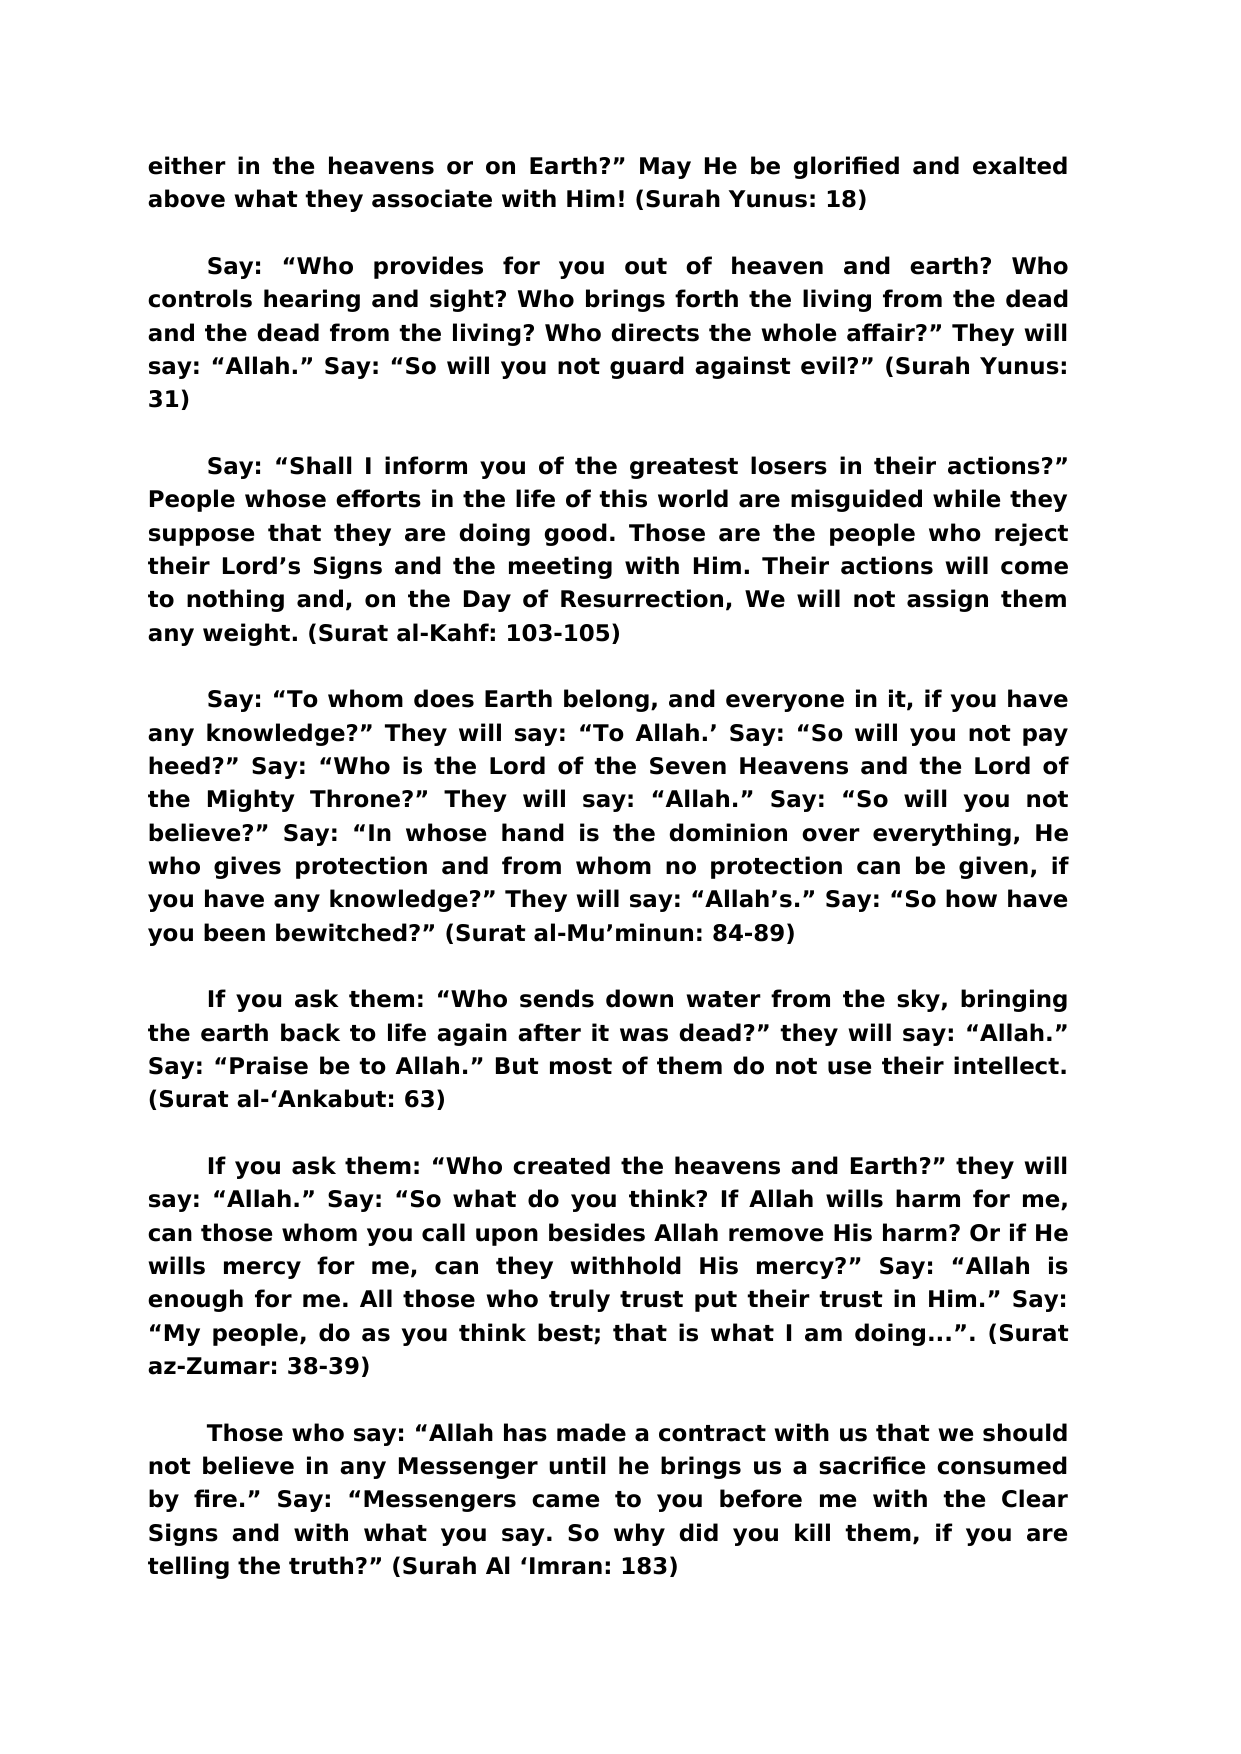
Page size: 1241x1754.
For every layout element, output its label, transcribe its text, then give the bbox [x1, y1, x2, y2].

text Say: “Who provides for you out of heaven and earth? Who controls hearing and sight? Who brings forth the living from the dead and the dead from the living? Who directs the whole affair?” They will say: “Allah.” Say: “So will you not guard against evil?” (Surah Yunus: 31) [148, 248, 1070, 414]
text Say: “Shall I inform you of the greatest losers in their actions?” People whose efforts in the life of this world are misguided while they suppose that they are doing good. Those are the people who reject their Lord’s Signs and the meeting with Him. Their actions will come to nothing and, on the Day of Resurrection, We will not assign them any weight. (Surat al-Kahf: 103-105) [148, 448, 1070, 648]
text Say: “To whom does Earth belong, and everyone in it, if you have any knowledge?” They will say: “To Allah.’ Say: “So will you not pay heed?” Say: “Who is the Lord of the Seven Heavens and the Lord of the Mighty Throne?” They will say: “Allah.” Say: “So will you not believe?” Say: “In whose hand is the dominion over everything, He who gives protection and from whom no protection can be given, if you have any knowledge?” They will say: “Allah’s.” Say: “So how have you been bewitched?” (Surat al-Mu’minun: 84-89) [148, 681, 1070, 948]
text either in the heavens or on Earth?” May He be glorified and exalted above what they associate with Him! (Surah Yunus: 18) [148, 148, 1070, 214]
text If you ask them: “Who sends down water from the sky, bringing the earth back to life again after it was dead?” they will say: “Allah.” Say: “Praise be to Allah.” But most of them do not use their intellect. (Surat al-‘Ankabut: 63) [148, 981, 1070, 1114]
text If you ask them: “Who created the heavens and Earth?” they will say: “Allah.” Say: “So what do you think? If Allah wills harm for me, can those whom you call upon besides Allah remove His harm? Or if He wills mercy for me, can they withhold His mercy?” Say: “Allah is enough for me. All those who truly trust put their trust in Him.” Say: “My people, do as you think best; that is what I am doing...”. (Surat az-Zumar: 38-39) [148, 1148, 1070, 1381]
text Those who say: “Allah has made a contract with us that we should not believe in any Messenger until he brings us a sacrifice consumed by fire.” Say: “Messengers came to you before me with the Clear Signs and with what you say. So why did you kill them, if you are telling the truth?” (Surah Al ‘Imran: 183) [148, 1414, 1070, 1581]
